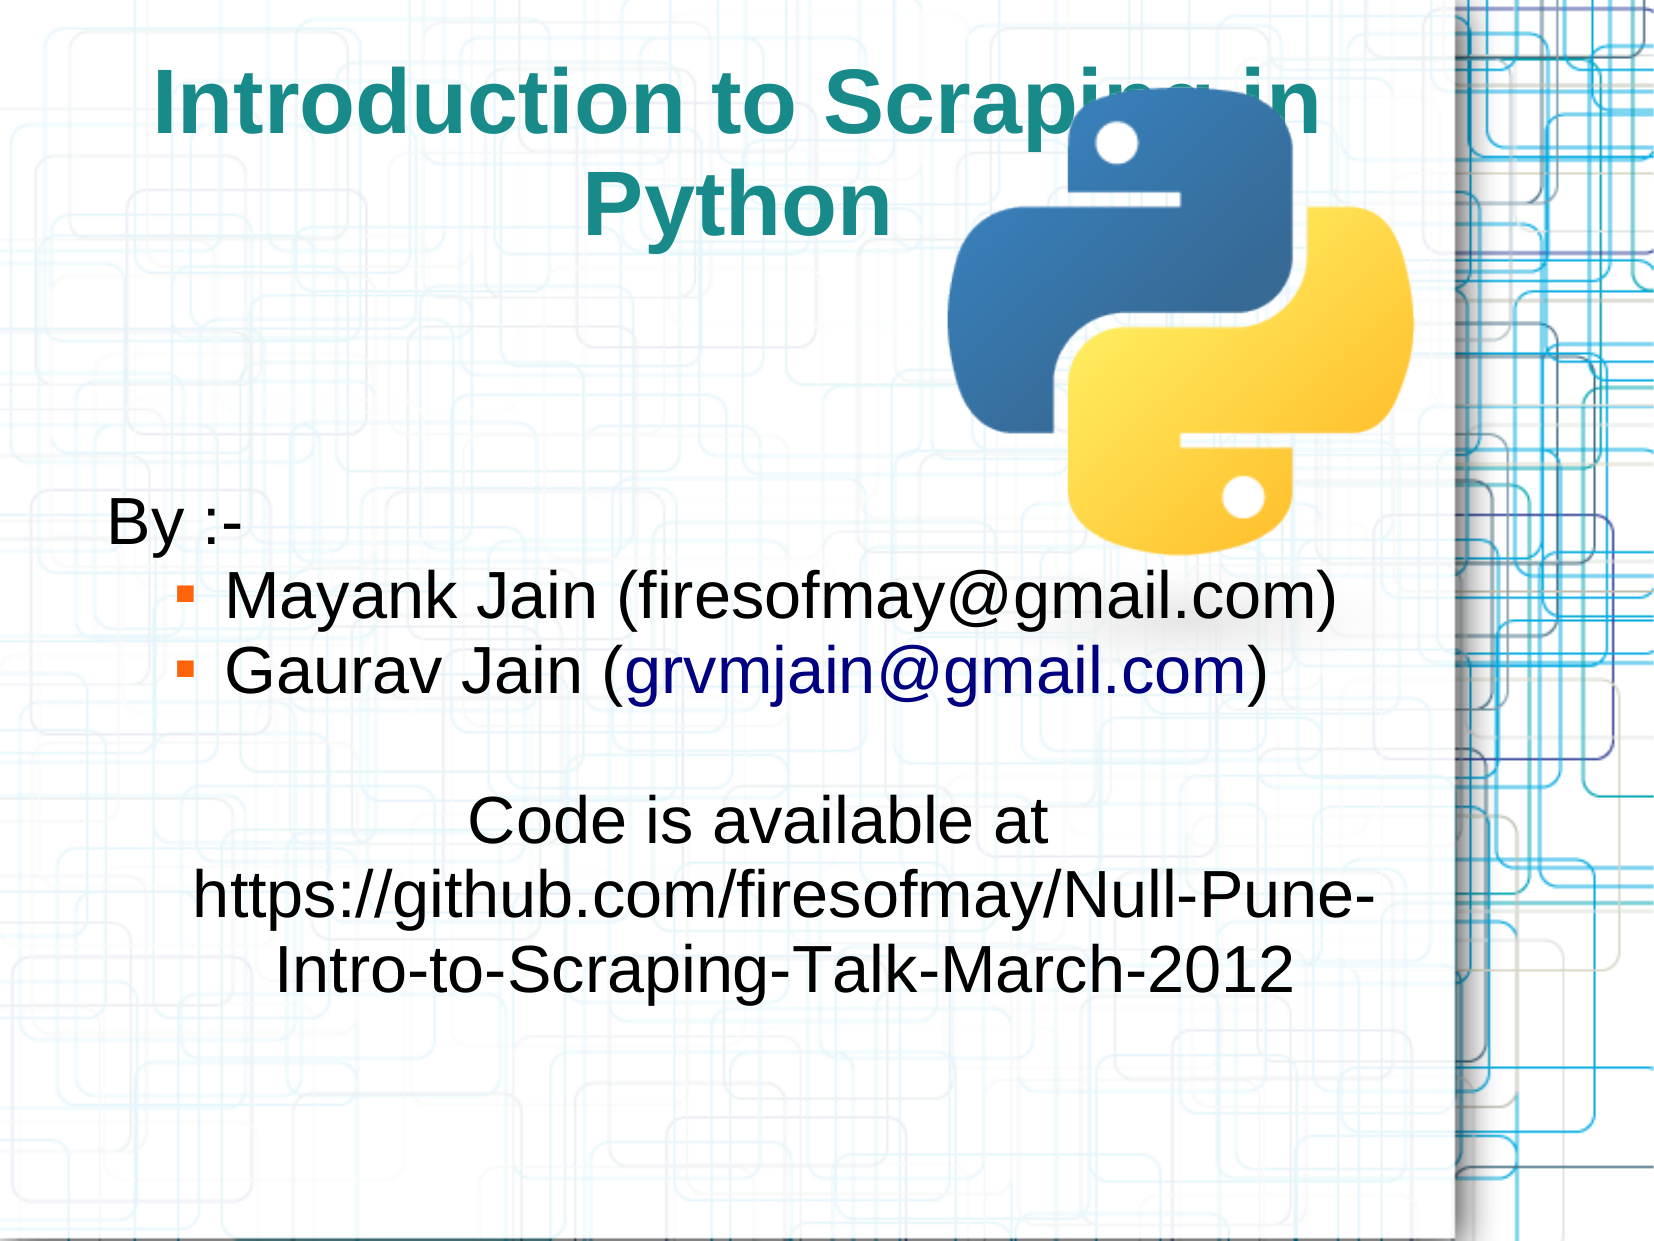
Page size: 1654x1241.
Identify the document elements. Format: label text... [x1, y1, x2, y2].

title Introduction to Scraping in Python [59, 49, 874, 257]
picture [0, 0, 1654, 1241]
subtitle By :- Mayank Jain (firesofmay@gmail.com) Gaurav Jain (grvmjain@gmail.com) Code is available at https://github.com/firesofmay/Null-Pune-Intro-to-Scraping-Talk-March-2012 [82, 483, 1418, 1157]
